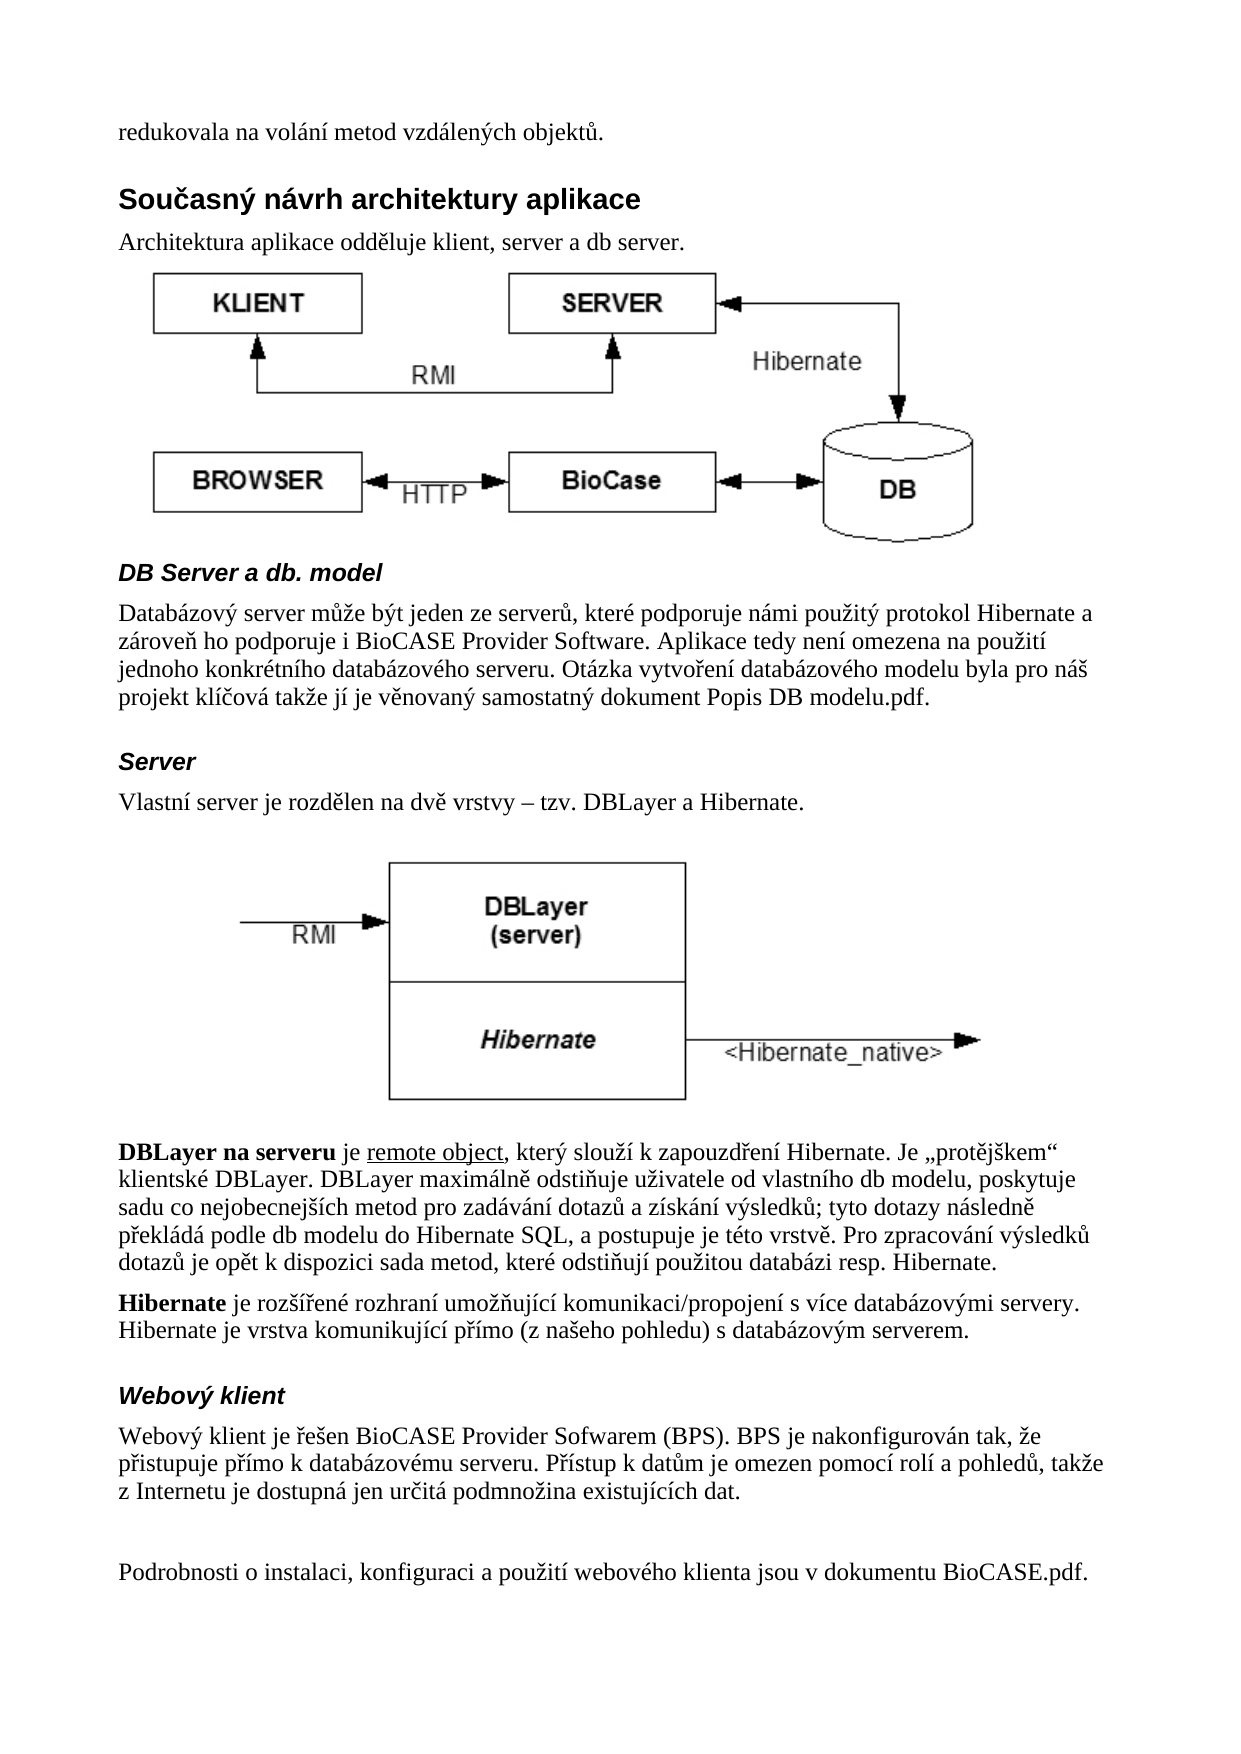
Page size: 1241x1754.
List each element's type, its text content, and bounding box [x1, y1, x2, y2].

subtitle Současný návrh architektury aplikace [118, 183, 1122, 216]
subtitle Webový klient [118, 1382, 1122, 1409]
text Databázový server může být jeden ze serverů, které podporuje námi použitý protokol Hibernate a zároveň ho podporuje i BioCASE Provider Software. Aplikace tedy není omezena na použití jednoho konkrétního databázového serveru. Otázka vytvoření databázového modelu byla pro náš projekt klíčová takže jí je věnovaný samostatný dokument Popis DB modelu.pdf. [118, 599, 1122, 710]
picture [133, 259, 988, 560]
text Webový klient je řešen BioCASE Provider Sofwarem (BPS). BPS je nakonfigurován tak, že přistupuje přímo k databázovému serveru. Přístup k datům je omezen pomocí rolí a pohledů, takže z Internetu je dostupná jen určitá podmnožina existujících dat. [118, 1422, 1122, 1505]
picture [223, 828, 1017, 1138]
text DBLayer na serveru je remote object, který slouží k zapouzdření Hibernate. Je „protějškem“ klientské DBLayer. DBLayer maximálně odstiňuje uživatele od vlastního db modelu, poskytuje sadu co nejobecnejších metod pro zadávání dotazů a získání výsledků; tyto dotazy následně překládá podle db modelu do Hibernate SQL, a postupuje je této vrstvě. Pro zpracování výsledků dotazů je opět k dispozici sada metod, které odstiňují použitou databázi resp. Hibernate. [118, 828, 1122, 1276]
text Architektura aplikace odděluje klient, server a db server. [118, 228, 1122, 256]
subtitle Server [118, 748, 1122, 776]
text Hibernate je rozšířené rozhraní umožňující komunikaci/propojení s více databázovými servery. Hibernate je vrstva komunikující přímo (z našeho pohledu) s databázovým serverem. [118, 1289, 1122, 1344]
subtitle DB Server a db. model [118, 560, 1122, 587]
text Vlastní server je rozdělen na dvě vrstvy – tzv. DBLayer a Hibernate. [118, 788, 1122, 816]
text redukovala na volání metod vzdálených objektů. [118, 118, 1122, 146]
text Podrobnosti o instalaci, konfiguraci a použití webového klienta jsou v dokumentu BioCASE.pdf. [118, 1558, 1122, 1585]
